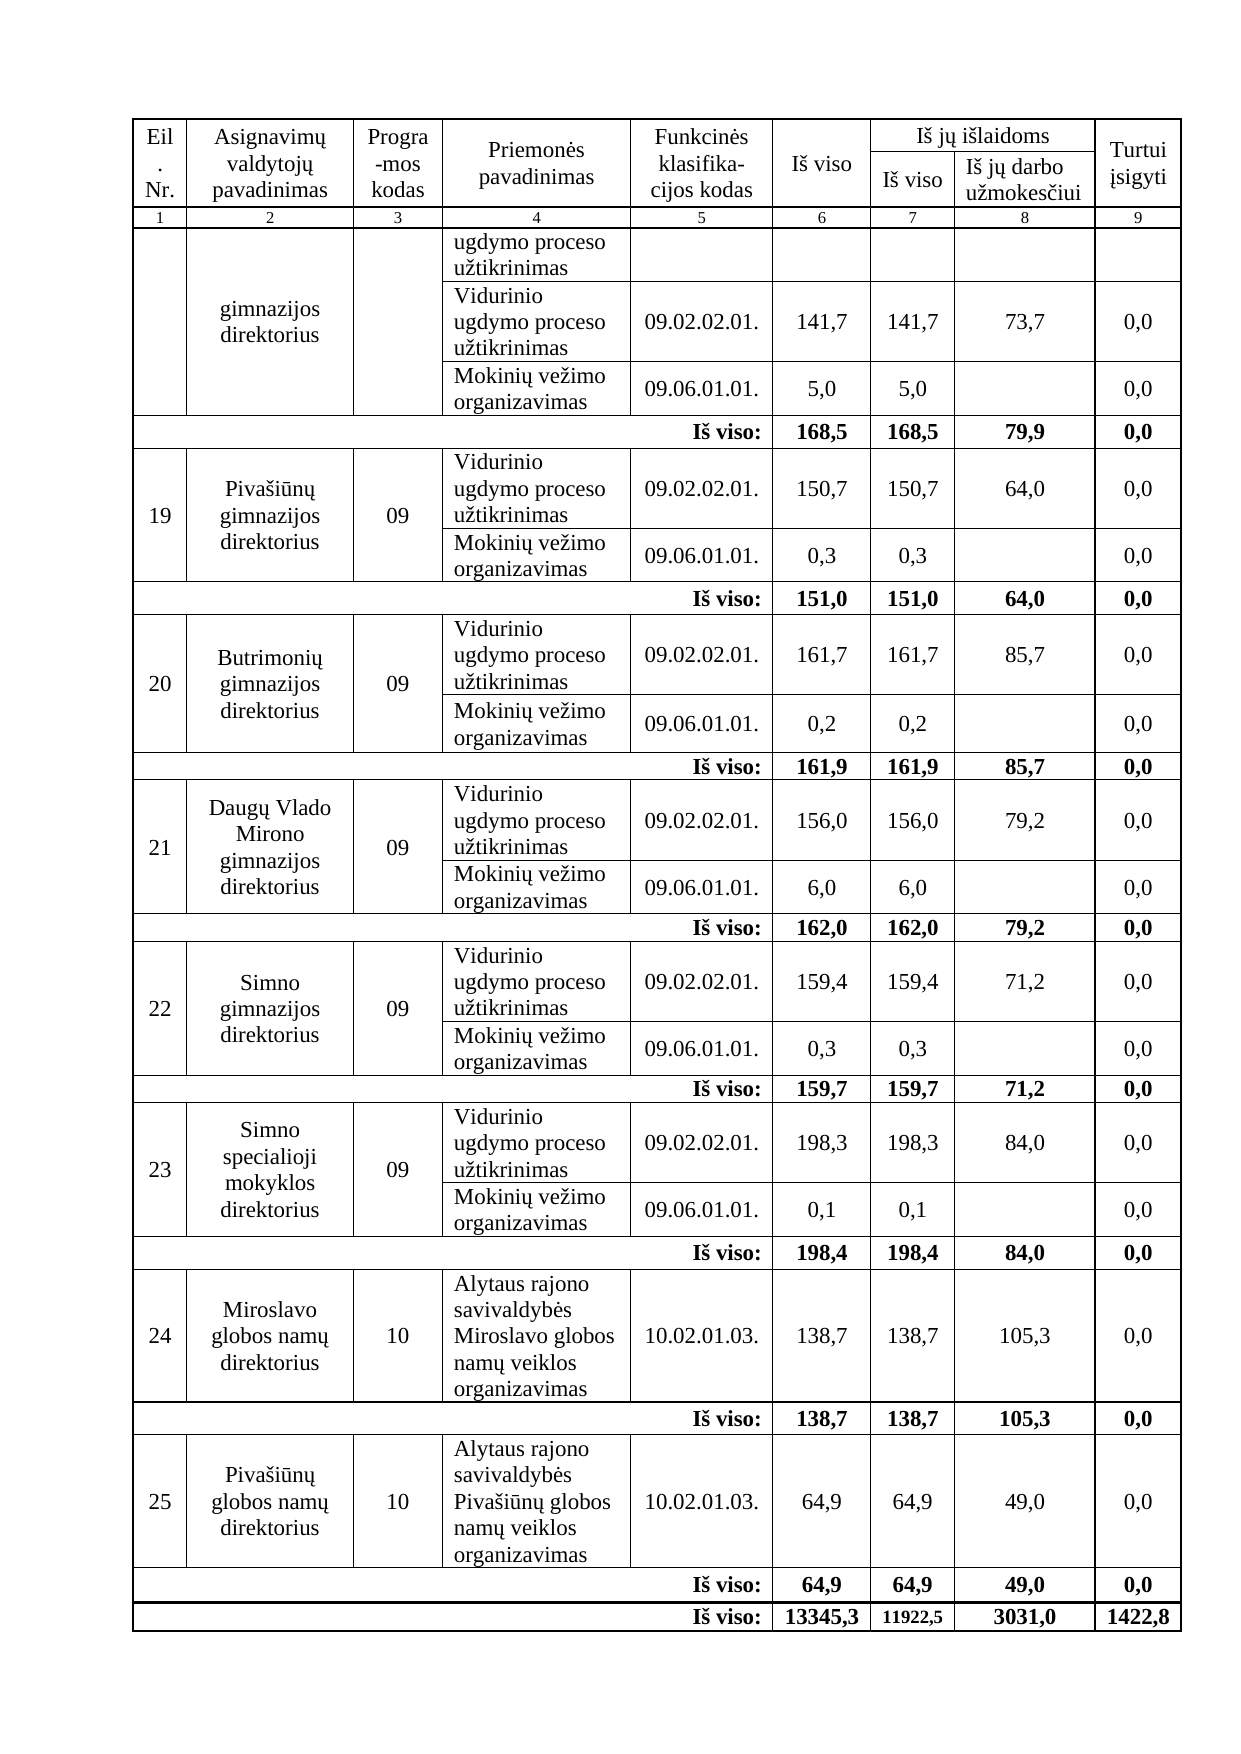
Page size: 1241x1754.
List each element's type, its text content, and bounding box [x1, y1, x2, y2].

table_cell 64,9 [773, 1568, 870, 1601]
table_cell Alytaus rajono savivaldybės Pivašiūnų globos namų veiklos organizavimas [443, 1435, 630, 1567]
table_cell 0,1 [773, 1183, 870, 1236]
table_cell Iš viso: [134, 1403, 772, 1434]
table_cell 2 [187, 208, 353, 227]
table_cell 85,7 [955, 753, 1094, 779]
table_cell 09.02.02.01. [631, 780, 772, 859]
table_cell Iš viso: [134, 1237, 772, 1268]
table_cell Iš viso: [134, 914, 772, 941]
table_cell Simno gimnazijos direktorius [187, 942, 353, 1074]
table_cell 09 [354, 1103, 442, 1236]
table_cell 09.02.02.01. [631, 282, 772, 361]
table_header Priemonės pavadinimas [443, 120, 630, 206]
table_cell 09.06.01.01. [631, 695, 772, 752]
table_cell Miroslavo globos namų direktorius [187, 1270, 353, 1401]
table_cell Simno specialioji mokyklos direktorius [187, 1103, 353, 1236]
table_cell Pivašiūnų globos namų direktorius [187, 1435, 353, 1567]
table_cell 73,7 [955, 282, 1094, 361]
table_cell Iš viso: [134, 753, 772, 779]
table_cell Iš viso: [134, 416, 772, 447]
table_cell 79,9 [955, 416, 1094, 447]
table_cell 162,0 [871, 914, 954, 941]
table_cell 0,0 [1096, 282, 1180, 361]
table_cell Mokinių vežimo organizavimas [443, 1022, 630, 1074]
table_cell 161,7 [871, 615, 954, 694]
table_cell 0,3 [773, 529, 870, 581]
table_cell [955, 362, 1094, 414]
table_cell 23 [134, 1103, 186, 1236]
table_cell 105,3 [955, 1270, 1094, 1401]
table_cell 09.06.01.01. [631, 861, 772, 913]
table_cell 0,2 [871, 695, 954, 752]
table_cell Vidurinio ugdymo proceso užtikrinimas [443, 449, 630, 527]
table_cell 159,7 [773, 1076, 870, 1102]
table_cell 84,0 [955, 1237, 1094, 1268]
table_cell 168,5 [773, 416, 870, 447]
table_header Asignavimų valdytojų pavadinimas [187, 120, 353, 206]
table_cell 79,2 [955, 780, 1094, 859]
table_cell 3 [354, 208, 442, 227]
table_cell 09 [354, 942, 442, 1074]
table_cell 09.02.02.01. [631, 942, 772, 1021]
table_cell Vidurinio ugdymo proceso užtikrinimas [443, 1103, 630, 1182]
table_cell 0,3 [871, 529, 954, 581]
table_cell 6,0 [773, 861, 870, 913]
table_cell 22 [134, 942, 186, 1074]
table_cell 161,9 [871, 753, 954, 779]
table_cell [631, 229, 772, 281]
table_cell 0,0 [1096, 1568, 1180, 1601]
table_cell 0,0 [1096, 615, 1180, 694]
table_cell 49,0 [955, 1568, 1094, 1601]
table_cell 0,0 [1096, 1076, 1180, 1102]
table_cell 0,1 [871, 1183, 954, 1236]
table_header Turtui įsigyti [1096, 120, 1180, 206]
table_cell Vidurinio ugdymo proceso užtikrinimas [443, 942, 630, 1021]
table_cell 5 [631, 208, 772, 227]
table_cell 10.02.01.03. [631, 1270, 772, 1401]
table_cell 5,0 [773, 362, 870, 414]
table_header Eil. Nr. [134, 120, 186, 206]
table_cell 10 [354, 1270, 442, 1401]
table_cell 0,0 [1096, 1403, 1180, 1434]
table_cell 0,0 [1096, 449, 1180, 527]
table_cell [955, 229, 1094, 281]
table_cell 0,0 [1096, 1103, 1180, 1182]
table_cell [955, 1022, 1094, 1074]
table_cell 09 [354, 449, 442, 581]
table_cell 64,0 [955, 582, 1094, 614]
table_cell [354, 229, 442, 414]
table_cell 0,2 [773, 695, 870, 752]
table_cell 09.06.01.01. [631, 1183, 772, 1236]
table_cell 0,0 [1096, 695, 1180, 752]
table_header Iš jų išlaidoms [871, 120, 1094, 151]
table_cell 0,0 [1096, 529, 1180, 581]
table_cell 138,7 [871, 1270, 954, 1401]
table_cell 0,0 [1096, 1237, 1180, 1268]
table_cell 09.02.02.01. [631, 615, 772, 694]
table_cell Mokinių vežimo organizavimas [443, 362, 630, 414]
table_cell 0,0 [1096, 1270, 1180, 1401]
table_cell Mokinių vežimo organizavimas [443, 1183, 630, 1236]
table_cell [955, 861, 1094, 913]
table_cell Iš viso [871, 152, 954, 206]
table_cell 84,0 [955, 1103, 1094, 1182]
table_cell 141,7 [871, 282, 954, 361]
table_cell 162,0 [773, 914, 870, 941]
table_cell 10 [354, 1435, 442, 1567]
table_cell 21 [134, 780, 186, 913]
table_cell 0,0 [1096, 780, 1180, 859]
table_cell 159,4 [773, 942, 870, 1021]
table_cell 1 [134, 208, 186, 227]
table_header Funkcinės klasifika-cijos kodas [631, 120, 772, 206]
table_cell 198,4 [871, 1237, 954, 1268]
table_cell Mokinių vežimo organizavimas [443, 861, 630, 913]
table_header Progra-mos kodas [354, 120, 442, 206]
table_cell 0,0 [1096, 582, 1180, 614]
table_cell Iš viso: [134, 1568, 772, 1601]
table_cell 85,7 [955, 615, 1094, 694]
table_cell Iš viso: [134, 1604, 772, 1630]
table_cell 71,2 [955, 942, 1094, 1021]
table_cell 138,7 [773, 1403, 870, 1434]
table_cell 150,7 [871, 449, 954, 527]
table_cell 64,9 [871, 1435, 954, 1567]
table_cell 0,0 [1096, 1435, 1180, 1567]
table_cell 159,4 [871, 942, 954, 1021]
table_header Iš viso [773, 120, 870, 206]
table_cell 1422,8 [1096, 1604, 1180, 1630]
table_cell 79,2 [955, 914, 1094, 941]
table_cell 151,0 [871, 582, 954, 614]
table_cell 141,7 [773, 282, 870, 361]
table_cell 168,5 [871, 416, 954, 447]
table_cell [1096, 229, 1180, 281]
table_cell gimnazijos direktorius [187, 229, 353, 414]
table_cell 156,0 [871, 780, 954, 859]
table_cell [955, 1183, 1094, 1236]
table_cell [955, 695, 1094, 752]
table_cell Vidurinio ugdymo proceso užtikrinimas [443, 615, 630, 694]
table_cell 198,3 [871, 1103, 954, 1182]
table_cell Mokinių vežimo organizavimas [443, 529, 630, 581]
table_cell 0,0 [1096, 416, 1180, 447]
table_cell 4 [443, 208, 630, 227]
table_cell 198,4 [773, 1237, 870, 1268]
table_cell 25 [134, 1435, 186, 1567]
table_cell 9 [1096, 208, 1180, 227]
table_cell 64,9 [871, 1568, 954, 1601]
table_cell Butrimonių gimnazijos direktorius [187, 615, 353, 752]
table_cell 0,3 [871, 1022, 954, 1074]
table_cell Daugų Vlado Mirono gimnazijos direktorius [187, 780, 353, 913]
table_cell 6 [773, 208, 870, 227]
table_cell 8 [955, 208, 1094, 227]
table_cell [871, 229, 954, 281]
table_cell 138,7 [773, 1270, 870, 1401]
table_cell 5,0 [871, 362, 954, 414]
table_cell Iš viso: [134, 582, 772, 614]
table_cell 6,0 [871, 861, 954, 913]
table_cell 198,3 [773, 1103, 870, 1182]
table_cell 09.06.01.01. [631, 529, 772, 581]
table_cell 156,0 [773, 780, 870, 859]
table_cell 71,2 [955, 1076, 1094, 1102]
table_cell 150,7 [773, 449, 870, 527]
table_cell 09 [354, 615, 442, 752]
table_cell ugdymo proceso užtikrinimas [443, 229, 630, 281]
table_cell 20 [134, 615, 186, 752]
table_cell 0,0 [1096, 753, 1180, 779]
table_cell 10.02.01.03. [631, 1435, 772, 1567]
table_cell 3031,0 [955, 1604, 1094, 1630]
table_cell 161,7 [773, 615, 870, 694]
table_cell 09.06.01.01. [631, 362, 772, 414]
table_cell Vidurinio ugdymo proceso užtikrinimas [443, 780, 630, 859]
table_cell 159,7 [871, 1076, 954, 1102]
table_cell 11922,5 [871, 1604, 954, 1630]
table_cell 138,7 [871, 1403, 954, 1434]
table_cell 0,0 [1096, 861, 1180, 913]
table_cell 7 [871, 208, 954, 227]
table_cell Iš jų darbo užmokesčiui [955, 152, 1094, 206]
table_cell Iš viso: [134, 1076, 772, 1102]
table_cell Alytaus rajono savivaldybės Miroslavo globos namų veiklos organizavimas [443, 1270, 630, 1401]
table_cell 24 [134, 1270, 186, 1401]
table_cell 0,0 [1096, 1022, 1180, 1074]
table_cell 105,3 [955, 1403, 1094, 1434]
table_cell 49,0 [955, 1435, 1094, 1567]
table_cell 0,0 [1096, 914, 1180, 941]
table_cell 09.06.01.01. [631, 1022, 772, 1074]
table_cell 151,0 [773, 582, 870, 614]
table_cell 0,0 [1096, 942, 1180, 1021]
table_cell 09.02.02.01. [631, 1103, 772, 1182]
table_cell 0,3 [773, 1022, 870, 1074]
table_cell 09 [354, 780, 442, 913]
table_cell 0,0 [1096, 1183, 1180, 1236]
table_cell Pivašiūnų gimnazijos direktorius [187, 449, 353, 581]
table_cell Mokinių vežimo organizavimas [443, 695, 630, 752]
table_cell 0,0 [1096, 362, 1180, 414]
table_cell [134, 229, 186, 414]
table_cell [955, 529, 1094, 581]
table_cell [773, 229, 870, 281]
table_cell 09.02.02.01. [631, 449, 772, 527]
table_cell Vidurinio ugdymo proceso užtikrinimas [443, 282, 630, 361]
table_cell 64,0 [955, 449, 1094, 527]
table_cell 161,9 [773, 753, 870, 779]
table_cell 19 [134, 449, 186, 581]
table_cell 64,9 [773, 1435, 870, 1567]
table_cell 13345,3 [773, 1604, 870, 1630]
